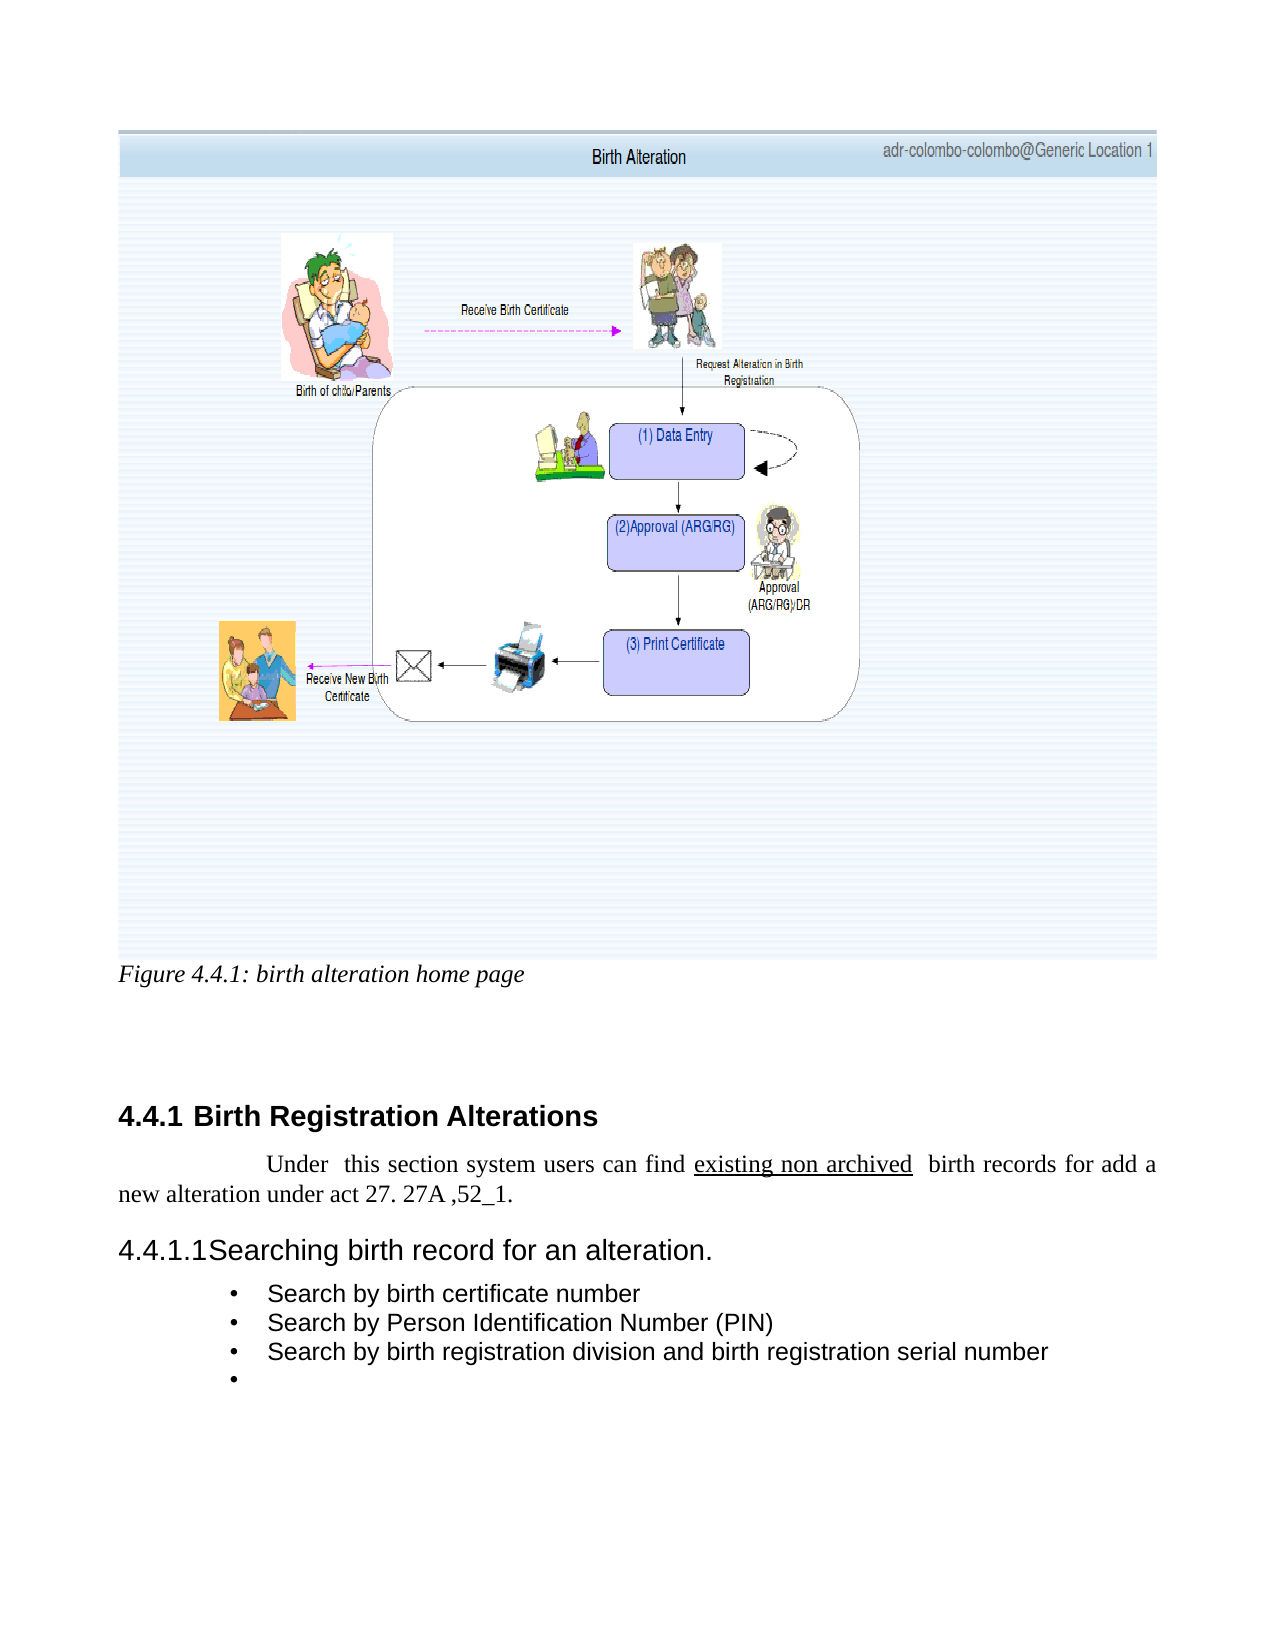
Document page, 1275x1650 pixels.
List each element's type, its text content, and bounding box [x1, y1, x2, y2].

picture [118, 130, 1158, 960]
subtitle Birth Registration Alterations [118, 1099, 1157, 1133]
list Search by birth registration division and birth registration serial number [229, 1336, 1157, 1365]
text Figure 4.4.1: birth alteration home page [118, 960, 1157, 988]
list Search by Person Identification Number (PIN) [229, 1308, 1157, 1336]
subtitle Searching birth record for an alteration. [118, 1233, 1157, 1266]
text Under this section system users can find existing non archived birth records for add a new alteration under act 27. 27A ,52_1. [118, 1145, 1157, 1208]
list Search by birth certificate number [229, 1279, 1157, 1308]
